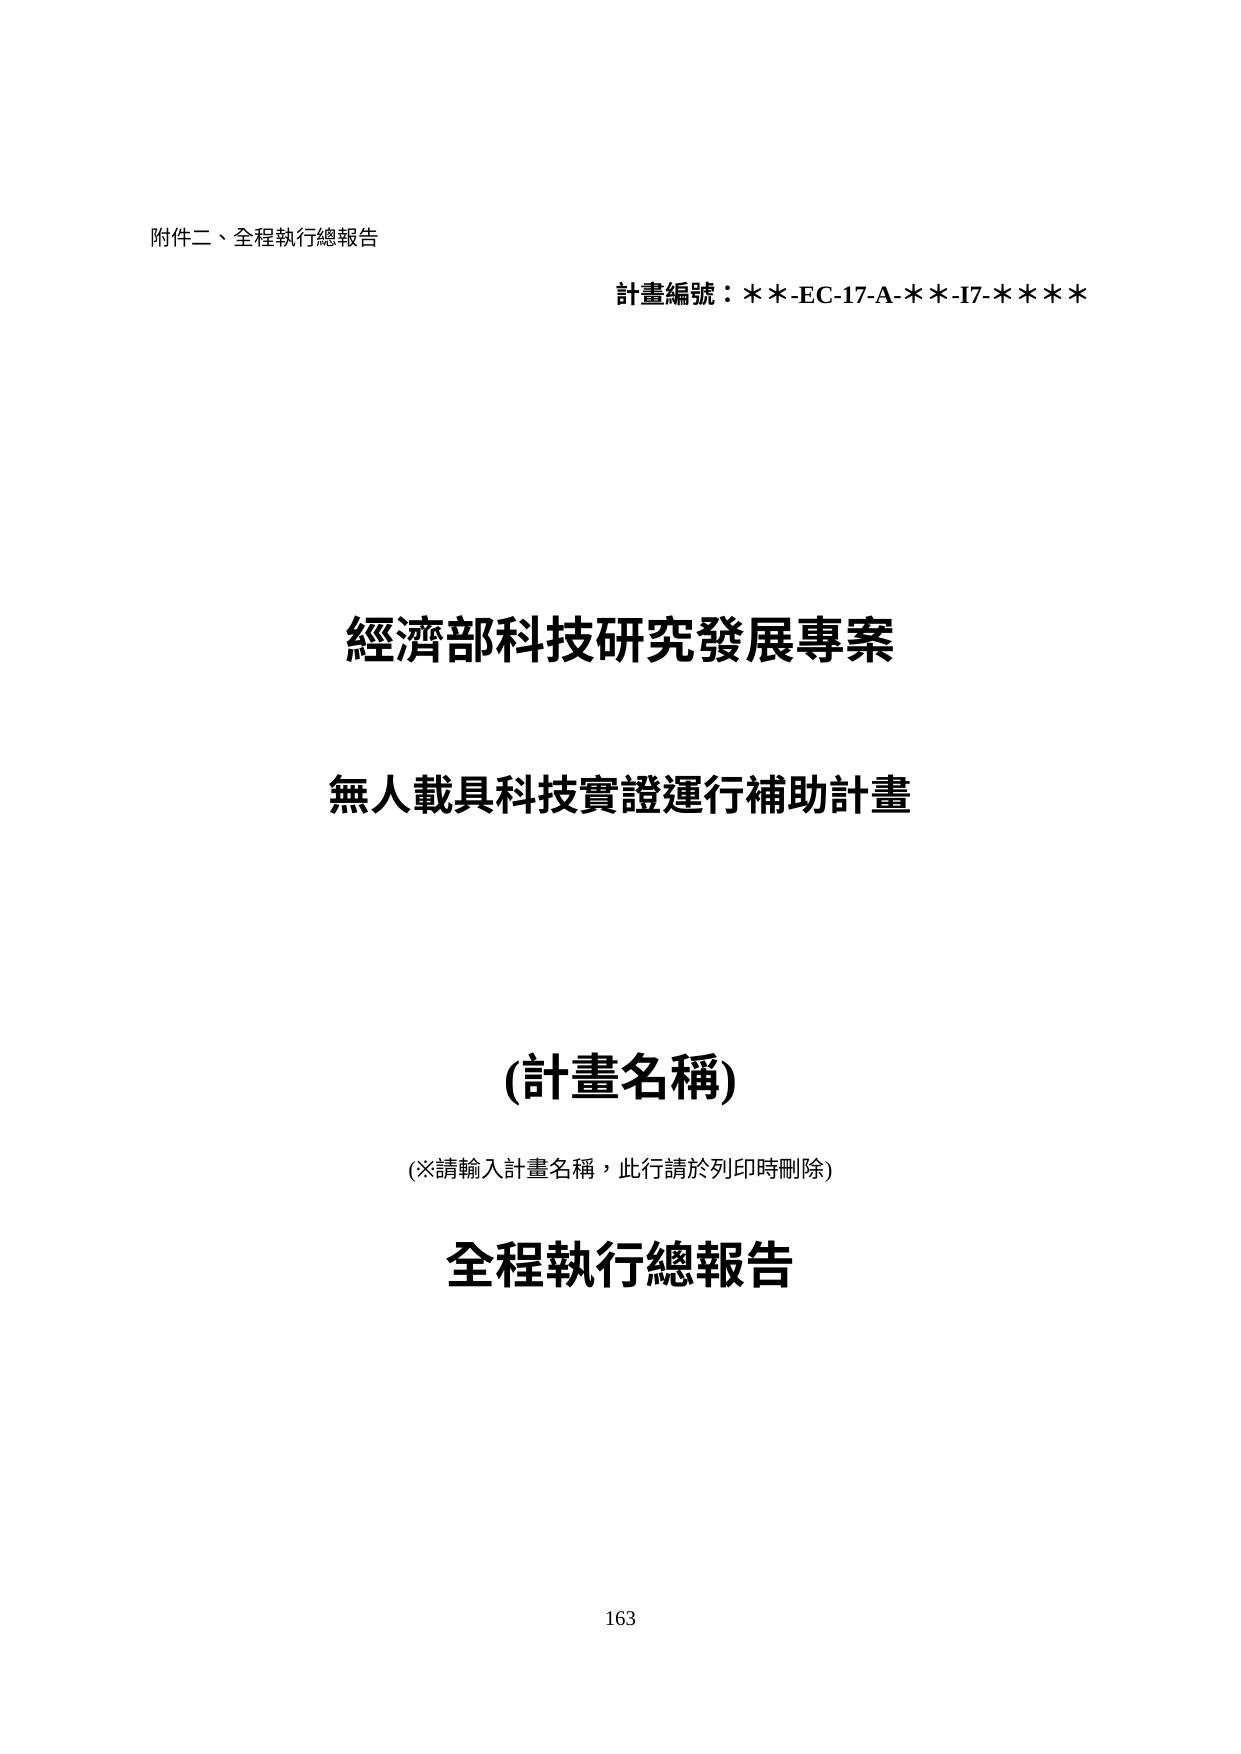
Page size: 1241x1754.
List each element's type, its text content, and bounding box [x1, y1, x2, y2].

text 附件二、全程執行總報告 [150, 221, 1090, 251]
text 全程執行總報告 [150, 1188, 1090, 1313]
text (計畫名稱) [150, 1001, 1090, 1126]
text 無人載具科技實證運行補助計畫 [150, 751, 1090, 813]
text (※請輸入計畫名稱，此行請於列印時刪除) [150, 1126, 1090, 1188]
text 計畫編號：＊＊-EC-17-A-＊＊-I7-＊＊＊＊ [150, 251, 1090, 313]
text 經濟部科技研究發展專案 [150, 563, 1090, 688]
